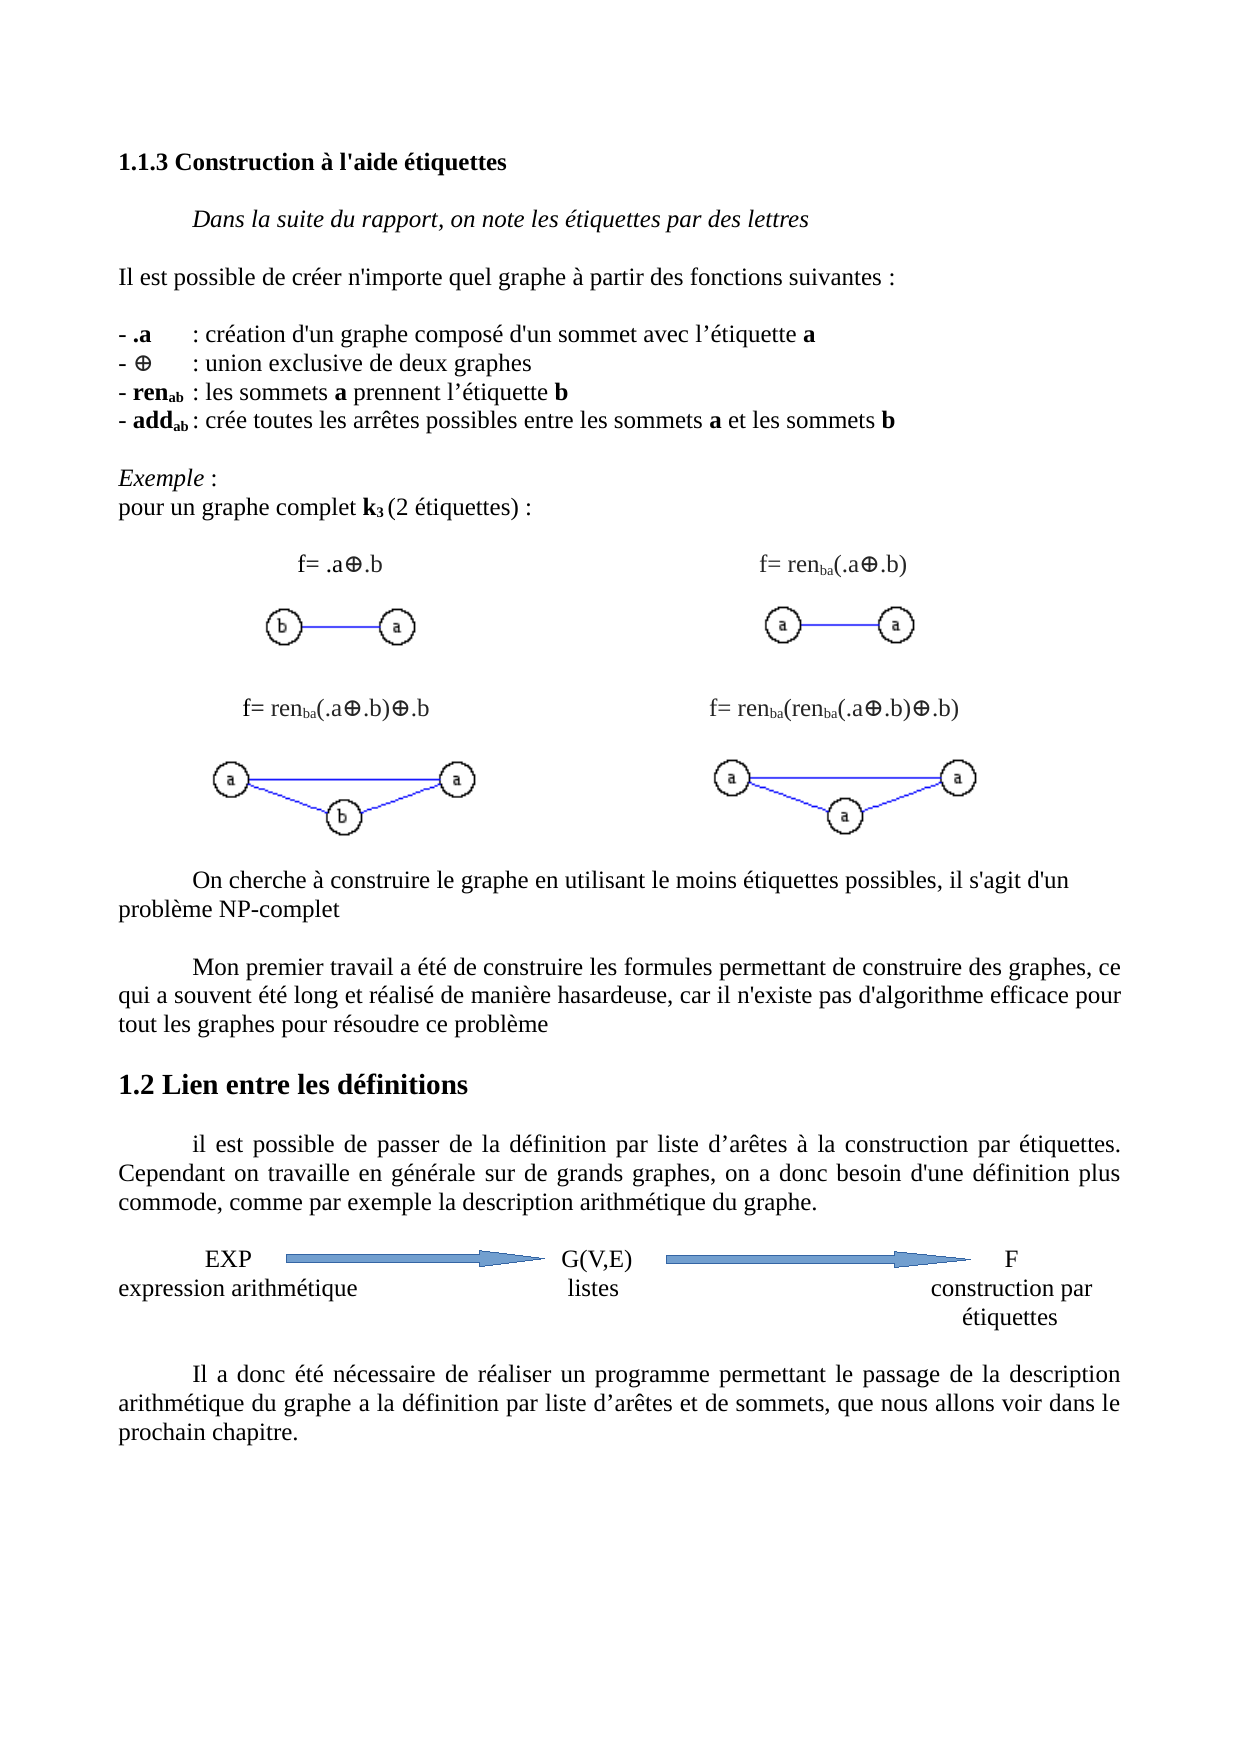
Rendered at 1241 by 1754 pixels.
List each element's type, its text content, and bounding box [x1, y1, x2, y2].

text Dans la suite du rapport, on note les étiquettes par des lettres [118, 204, 1122, 233]
text On cherche à construire le graphe en utilisant le moins étiquettes possibles, il s'agit d'un problème NP-complet [118, 866, 1122, 923]
picture [756, 599, 924, 650]
text - .a : création d'un graphe composé d'un sommet avec l’étiquette a [118, 319, 1122, 348]
text f= renba(.a⊕.b)⊕.b f= renba(renba(.a⊕.b)⊕.b) [118, 693, 1122, 722]
text 1.2 Lien entre les définitions [118, 1067, 1122, 1100]
picture [257, 601, 425, 652]
text - ⊕ : union exclusive de deux graphes [118, 348, 1122, 377]
text - addab : crée toutes les arrêtes possibles entre les sommets a et les sommets b [118, 406, 1122, 434]
text pour un graphe complet k3 (2 étiquettes) : [118, 492, 1122, 521]
picture [204, 754, 485, 842]
text Exemple : [118, 463, 1122, 492]
text étiquettes [118, 1302, 1122, 1330]
picture [705, 753, 986, 841]
text f= .a⊕.b f= renba(.a⊕.b) [118, 549, 1122, 578]
text il est possible de passer de la définition par liste d’arêtes à la construction par étiquettes. Cependant on travaille en générale sur de grands graphes, on a donc besoin d'une définition plus commode, comme par exemple la description arithmétique du graphe. [118, 1129, 1122, 1215]
text Il a donc été nécessaire de réaliser un programme permettant le passage de la description arithmétique du graphe a la définition par liste d’arêtes et de sommets, que nous allons voir dans le prochain chapitre. [118, 1359, 1122, 1445]
text - renab : les sommets a prennent l’étiquette b [118, 377, 1122, 406]
text Il est possible de créer n'importe quel graphe à partir des fonctions suivantes : [118, 262, 1122, 291]
text EXP G(V,E) F [118, 1244, 1122, 1273]
text 1.1.3 Construction à l'aide étiquettes [118, 147, 1122, 176]
text expression arithmétique listes construction par [118, 1273, 1122, 1302]
text Mon premier travail a été de construire les formules permettant de construire des graphes, ce qui a souvent été long et réalisé de manière hasardeuse, car il n'existe pas d'algorithme efficace pour tout les graphes pour résoudre ce problème [118, 952, 1122, 1038]
